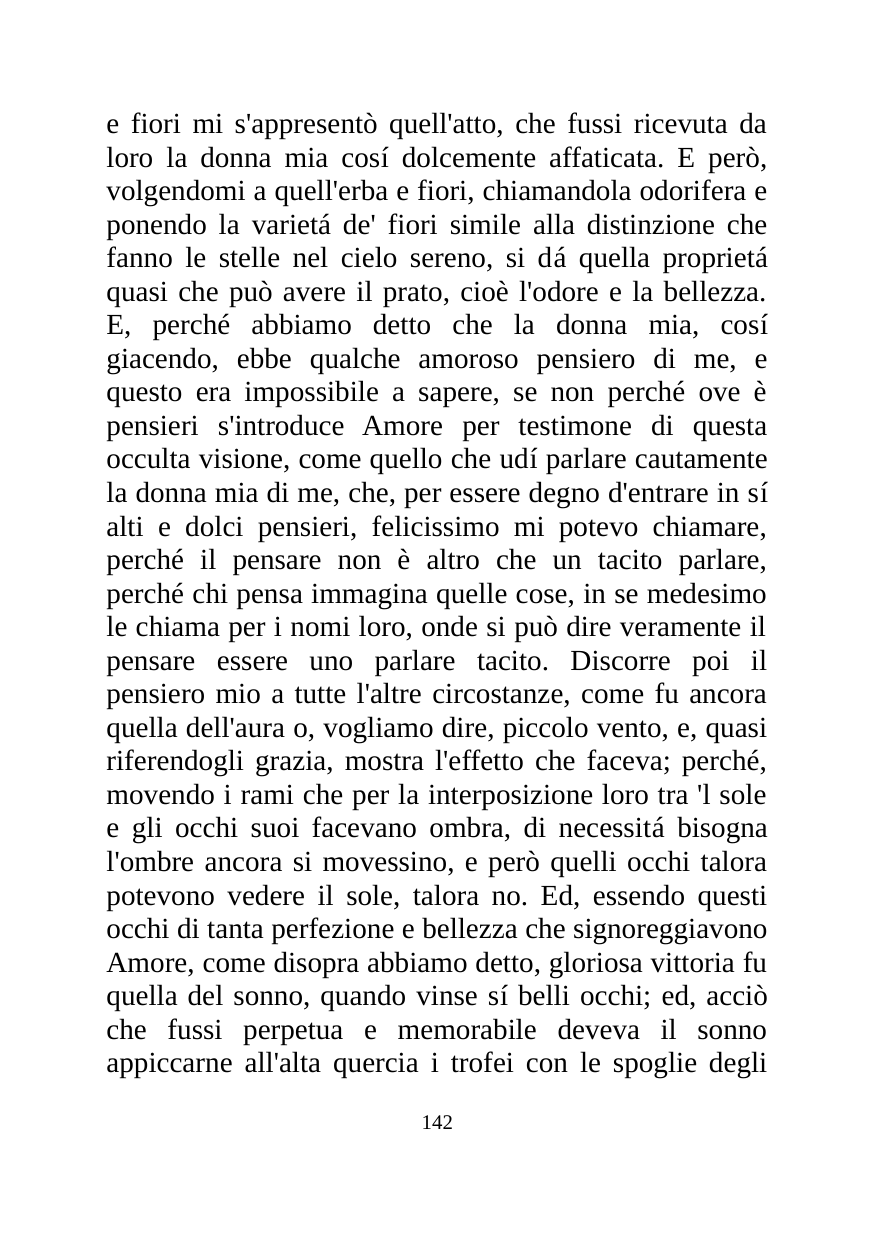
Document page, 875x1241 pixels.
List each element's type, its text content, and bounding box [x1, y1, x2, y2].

text e fiori mi s'appresentò quell'atto, che fussi ricevuta da loro la donna mia cosí dolcemente affaticata. E però, volgendomi a quell'erba e fiori, chiamandola odorifera e ponendo la varietá de' fiori simile alla distinzione che fanno le stelle nel cielo sereno, si dá quella proprietá quasi che può avere il prato, cioè l'odore e la bellezza. E, perché abbiamo detto che la donna mia, cosí giacendo, ebbe qualche amoroso pensiero di me, e questo era impossibile a sapere, se non perché ove è pensieri s'introduce Amore per testimone di questa occulta visione, come quello che udí parlare cautamente la donna mia di me, che, per essere degno d'entrare in sí alti e dolci pensieri, felicissimo mi potevo chiamare, perché il pensare non è altro che un tacito parlare, perché chi pensa immagina quelle cose, in se medesimo le chiama per i nomi loro, onde si può dire veramente il pensare essere uno parlare tacito. Discorre poi il pensiero mio a tutte l'altre circostanze, come fu ancora quella dell'aura o, vogliamo dire, piccolo vento, e, quasi riferendogli grazia, mostra l'effetto che faceva; perché, movendo i rami che per la interposizione loro tra 'l sole e gli occhi suoi facevano ombra, di necessitá bisogna l'ombre ancora si movessino, e però quelli occhi talora potevono vedere il sole, talora no. Ed, essendo questi occhi di tanta perfezione e bellezza che signoreggiavono Amore, come disopra abbiamo detto, gloriosa vittoria fu quella del sonno, quando vinse sí belli occhi; ed, acciò che fussi perpetua e memorabile deveva il sonno appiccarne all'alta quercia i trofei con le spoglie degli [106, 106, 768, 1079]
